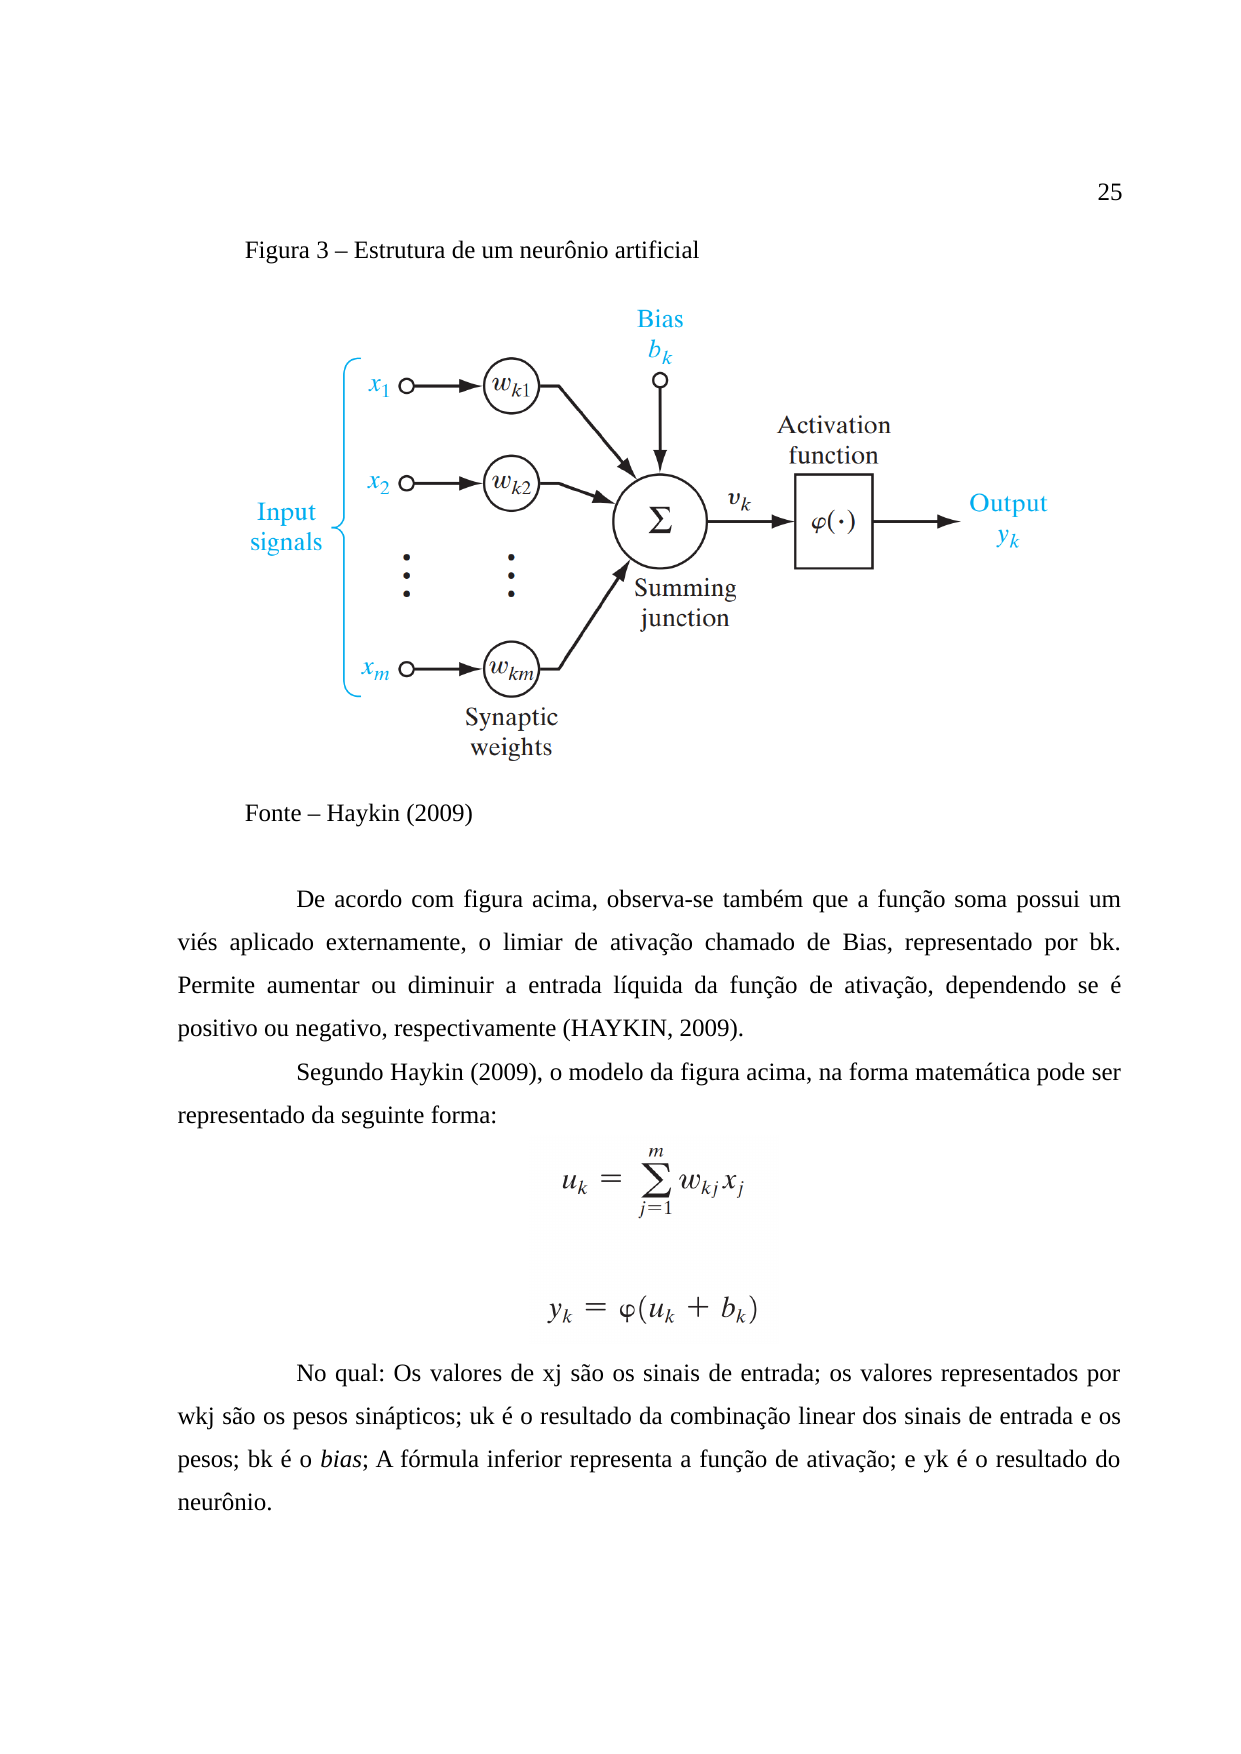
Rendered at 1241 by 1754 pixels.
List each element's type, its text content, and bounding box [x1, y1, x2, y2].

picture [529, 1135, 779, 1344]
text Segundo Haykin (2009), o modelo da figura acima, na forma matemática pode ser representado da seguinte forma: [177, 1057, 1122, 1128]
text No qual: Os valores de xj são os sinais de entrada; os valores representados por wkj são os pesos sinápticos; uk é o resultado da combinação linear dos sinais de entrada e os pesos; bk é o bias; A fórmula inferior representa a função de ativação; e yk é o resultado do neurônio. [177, 1344, 1122, 1516]
text Figura 3 – Estrutura de um neurônio artificial [244, 235, 1054, 264]
text De acordo com figura acima, observa-se também que a função soma possui um viés aplicado externamente, o limiar de ativação chamado de Bias, representado por bk. Permite aumentar ou diminuir a entrada líquida da função de ativação, dependendo se é positivo ou negativo, respectivamente (HAYKIN, 2009). [177, 884, 1122, 1042]
text [244, 264, 1054, 292]
picture [244, 292, 1055, 768]
text Fonte – Haykin (2009) [244, 768, 1054, 827]
